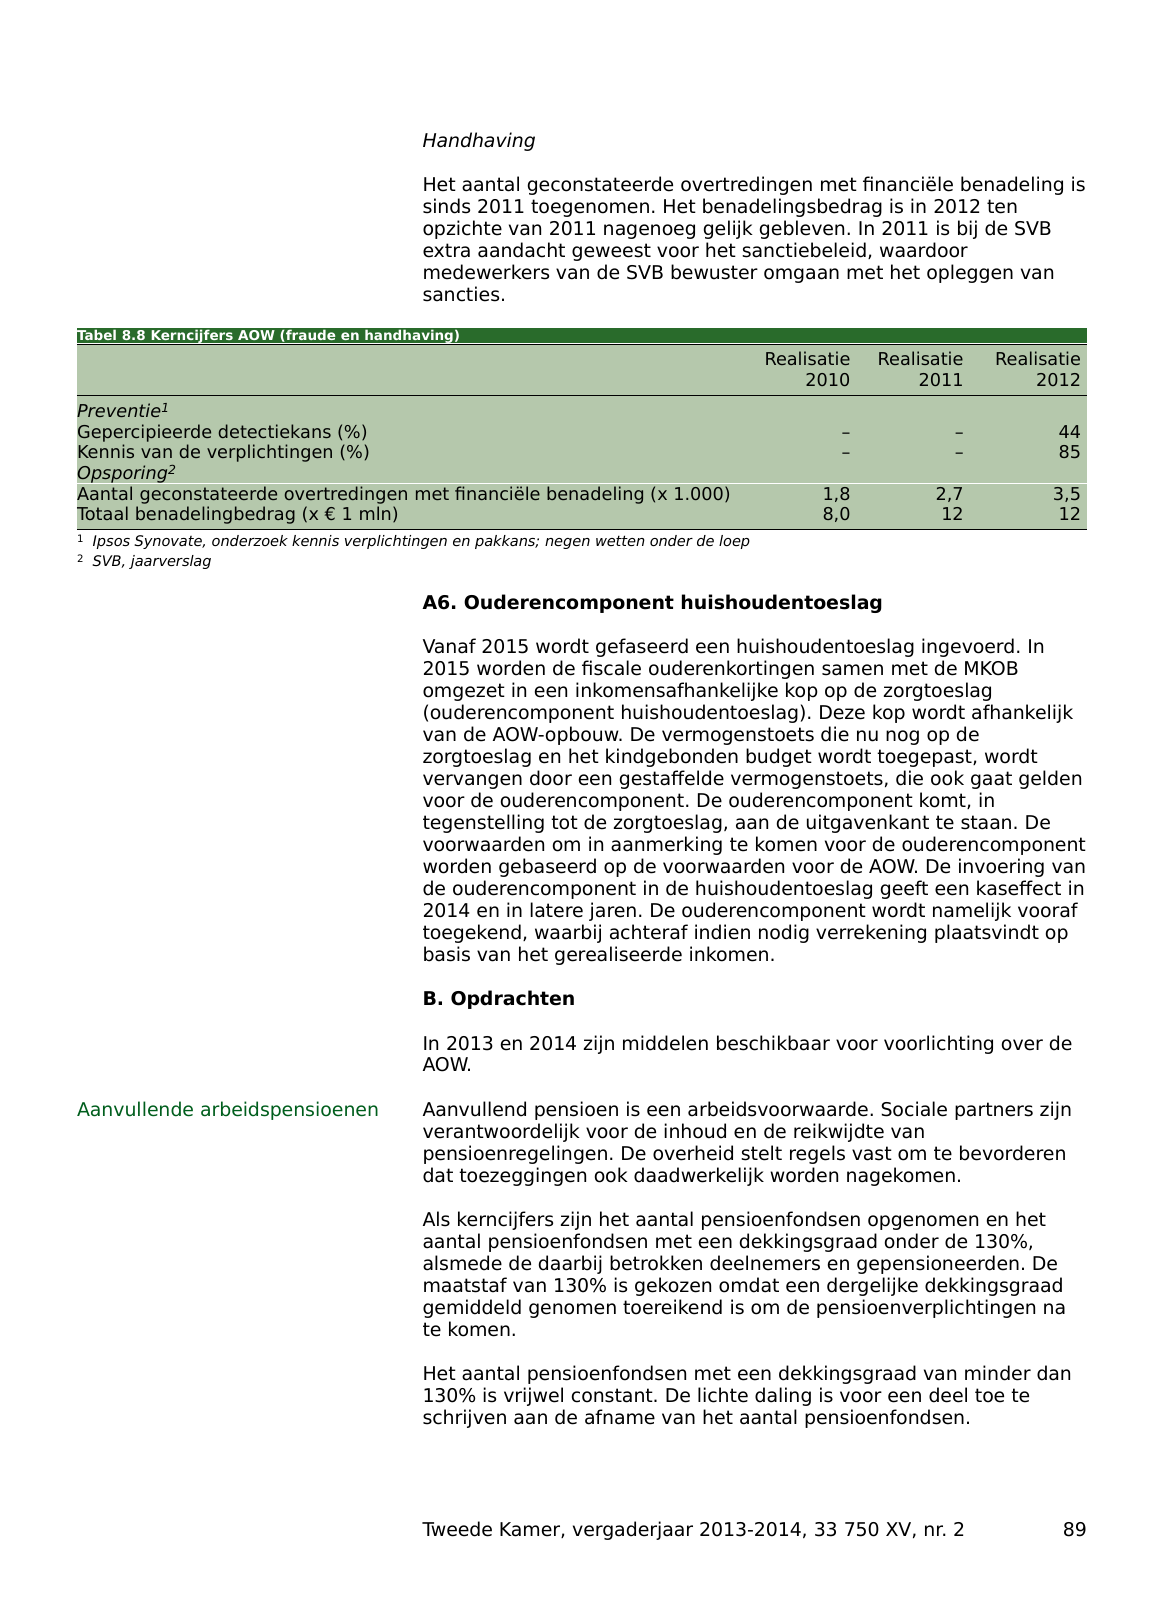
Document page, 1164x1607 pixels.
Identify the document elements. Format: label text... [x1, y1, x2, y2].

table_cell Preventie1 [77, 396, 747, 422]
table_cell 1,8 [747, 484, 856, 504]
table_cell [969, 396, 1087, 422]
table_cell – [747, 422, 856, 442]
text Aanvullend pensioen is een arbeidsvoorwaarde. Sociale partners zijn verantwoordelijk voor de inhoud en de reikwijdte van pensioenregelingen. De overheid stelt regels vast om te bevorderen dat toezeggingen ook daadwerkelijk worden nagekomen. [422, 1098, 1087, 1186]
subtitle A6. Ouderencomponent huishoudentoeslag [422, 592, 1087, 614]
table_cell [77, 345, 747, 395]
table_cell – [856, 422, 969, 442]
table_cell 8,0 [747, 504, 856, 529]
text Het aantal geconstateerde overtredingen met financiële benadeling is sinds 2011 toegenomen. Het benadelingsbedrag is in 2012 ten opzichte van 2011 nagenoeg gelijk gebleven. In 2011 is bij de SVB extra aandacht geweest voor het sanctiebeleid, waardoor medewerkers van de SVB bewuster omgaan met het opleggen van sancties. [422, 174, 1087, 306]
text Het aantal pensioenfondsen met een dekkingsgraad van minder dan 130% is vrijwel constant. De lichte daling is voor een deel toe te schrijven aan de afname van het aantal pensioenfondsen. [422, 1363, 1087, 1429]
table_cell Gepercipieerde detectiekans (%) [77, 422, 747, 442]
subtitle B. Opdrachten [422, 988, 1087, 1010]
table_cell 3,5 [969, 484, 1087, 504]
table_cell [969, 463, 1087, 483]
table_cell Realisatie 2011 [856, 345, 969, 395]
table_cell 44 [969, 422, 1087, 442]
table_cell Opsporing2 [77, 463, 747, 483]
text Aanvullende arbeidspensioenen [77, 1098, 399, 1121]
table_cell [747, 463, 856, 483]
table_cell – [747, 442, 856, 463]
table_cell 12 [969, 504, 1087, 529]
table_cell [747, 396, 856, 422]
subtitle Handhaving [422, 130, 1087, 152]
text In 2013 en 2014 zijn middelen beschikbaar voor voorlichting over de AOW. [422, 1032, 1087, 1076]
table_cell Totaal benadelingbedrag (x € 1 mln) [77, 504, 747, 529]
table_cell 1 Ipsos Synovate, onderzoek kennis verplichtingen en pakkans; negen wetten onder de loep 2 SVB, jaarverslag [77, 530, 1087, 570]
table_header Tabel 8.8 Kerncijfers AOW (fraude en handhaving) [77, 328, 1087, 343]
table_cell [856, 396, 969, 422]
table_cell Realisatie 2010 [747, 345, 856, 395]
table_cell 2,7 [856, 484, 969, 504]
table_cell 85 [969, 442, 1087, 463]
table_cell 12 [856, 504, 969, 529]
table_cell – [856, 442, 969, 463]
table_cell Aantal geconstateerde overtredingen met financiële benadeling (x 1.000) [77, 484, 747, 504]
text Als kerncijfers zijn het aantal pensioenfondsen opgenomen en het aantal pensioenfondsen met een dekkingsgraad onder de 130%, alsmede de daarbij betrokken deelnemers en gepensioneerden. De maatstaf van 130% is gekozen omdat een dergelijke dekkingsgraad gemiddeld genomen toereikend is om de pensioenverplichtingen na te komen. [422, 1209, 1087, 1341]
table_cell [856, 463, 969, 483]
table_cell Kennis van de verplichtingen (%) [77, 442, 747, 463]
text Vanaf 2015 wordt gefaseerd een huishoudentoeslag ingevoerd. In 2015 worden de fiscale ouderenkortingen samen met de MKOB omgezet in een inkomensafhankelijke kop op de zorgtoeslag (ouderencomponent huishoudentoeslag). Deze kop wordt afhankelijk van de AOW-opbouw. De vermogenstoets die nu nog op de zorgtoeslag en het kindgebonden budget wordt toegepast, wordt vervangen door een gestaffelde vermogenstoets, die ook gaat gelden voor de ouderencomponent. De ouderencomponent komt, in tegenstelling tot de zorgtoeslag, aan de uitgavenkant te staan. De voorwaarden om in aanmerking te komen voor de ouderencomponent worden gebaseerd op de voorwaarden voor de AOW. De invoering van de ouderencomponent in de huishoudentoeslag geeft een kaseffect in 2014 en in latere jaren. De ouderencomponent wordt namelijk vooraf toegekend, waarbij achteraf indien nodig verrekening plaatsvindt op basis van het gerealiseerde inkomen. [422, 636, 1087, 966]
table_cell Realisatie 2012 [969, 345, 1087, 395]
